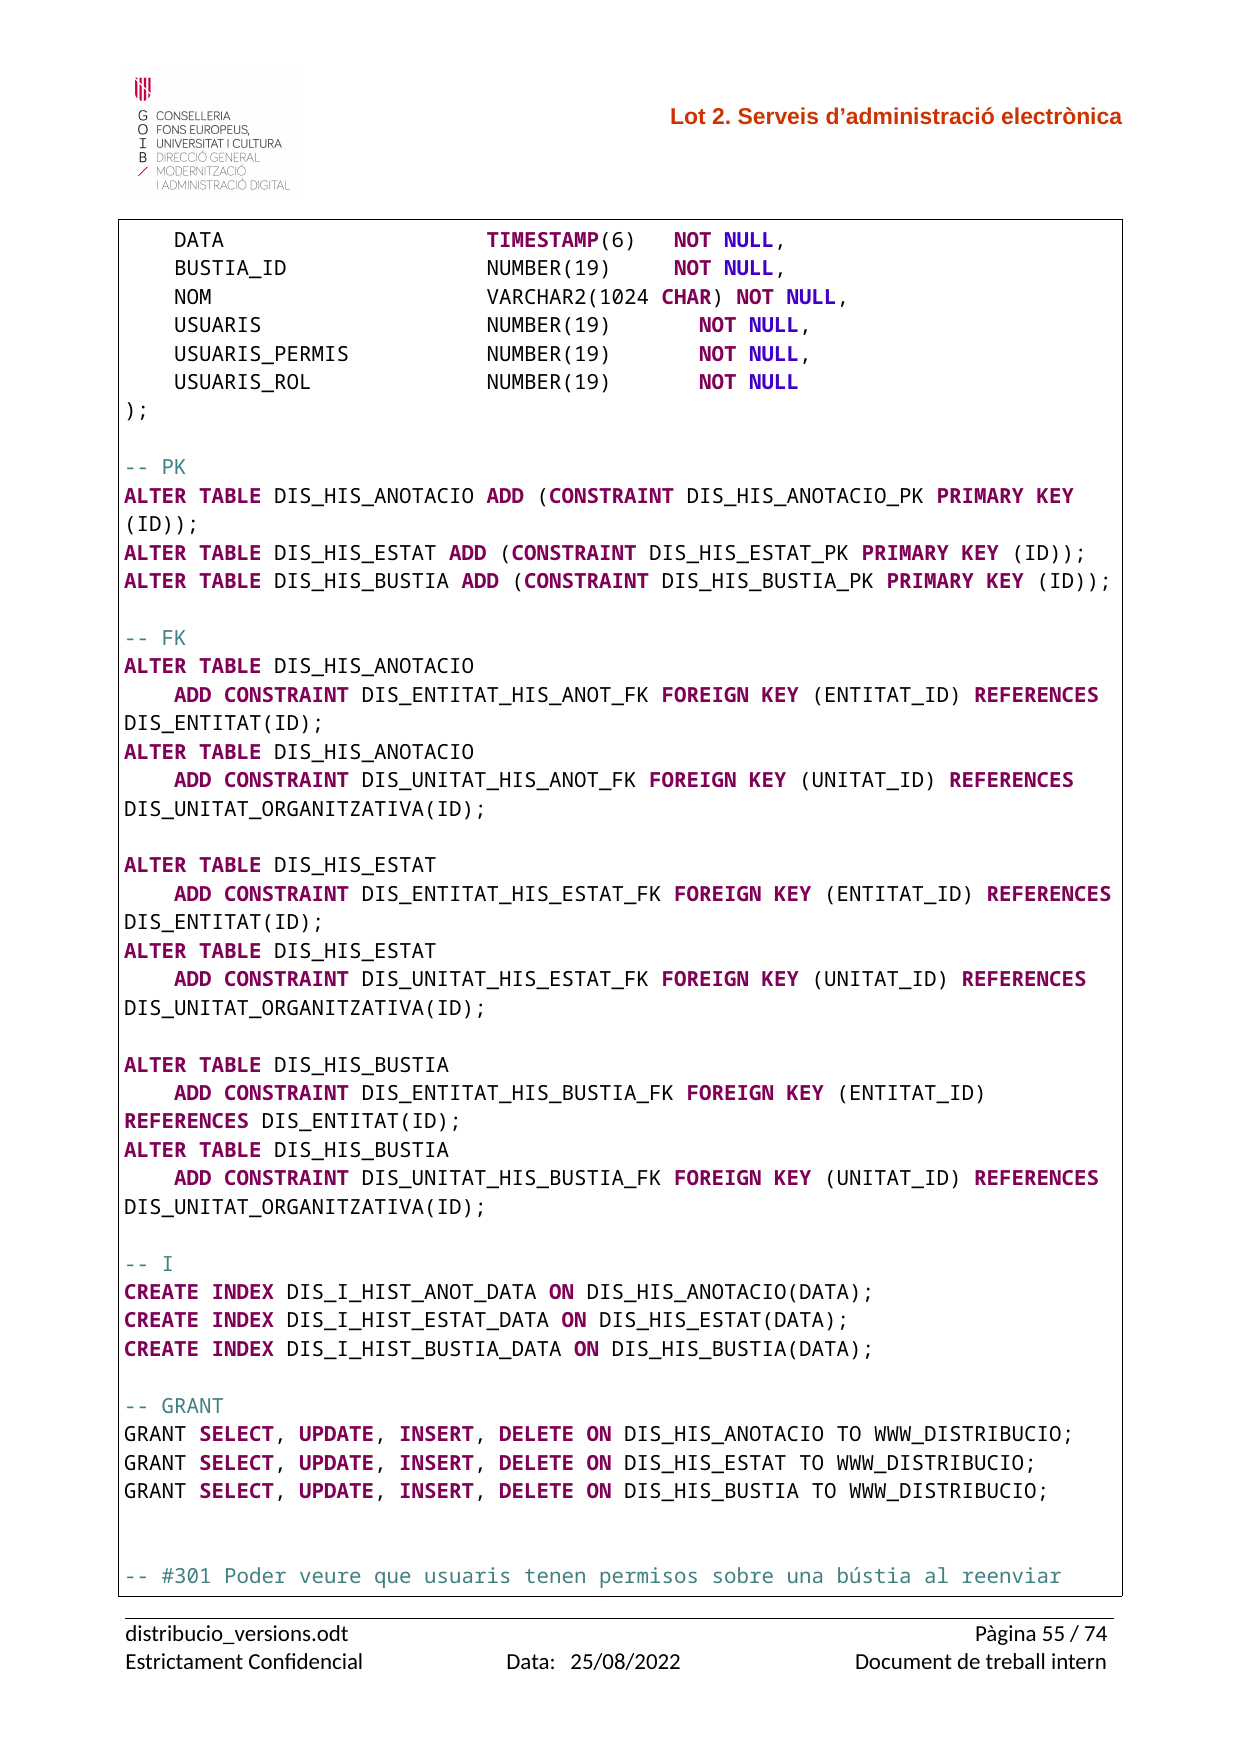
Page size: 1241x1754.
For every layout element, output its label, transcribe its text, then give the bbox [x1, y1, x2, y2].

picture [126, 70, 299, 197]
table_header DATA TIMESTAMP(6) NOT NULL, BUSTIA_ID NUMBER(19) NOT NULL, NOM VARCHAR2(1024 CHAR) NOT NULL, USUARIS NUMBER(19) NOT NULL, USUARIS_PERMIS NUMBER(19) NOT NULL, USUARIS_ROL NUMBER(19) NOT NULL ); -- PK ALTER TABLE DIS_HIS_ANOTACIO ADD (CONSTRAINT DIS_HIS_ANOTACIO_PK PRIMARY KEY (ID)); ALTER TABLE DIS_HIS_ESTAT ADD (CONSTRAINT DIS_HIS_ESTAT_PK PRIMARY KEY (ID)); ALTER TABLE DIS_HIS_BUSTIA ADD (CONSTRAINT DIS_HIS_BUSTIA_PK PRIMARY KEY (ID)); -- FK ALTER TABLE DIS_HIS_ANOTACIO ADD CONSTRAINT DIS_ENTITAT_HIS_ANOT_FK FOREIGN KEY (ENTITAT_ID) REFERENCES DIS_ENTITAT(ID); ALTER TABLE DIS_HIS_ANOTACIO ADD CONSTRAINT DIS_UNITAT_HIS_ANOT_FK FOREIGN KEY (UNITAT_ID) REFERENCES DIS_UNITAT_ORGANITZATIVA(ID); ALTER TABLE DIS_HIS_ESTAT ADD CONSTRAINT DIS_ENTITAT_HIS_ESTAT_FK FOREIGN KEY (ENTITAT_ID) REFERENCES DIS_ENTITAT(ID); ALTER TABLE DIS_HIS_ESTAT ADD CONSTRAINT DIS_UNITAT_HIS_ESTAT_FK FOREIGN KEY (UNITAT_ID) REFERENCES DIS_UNITAT_ORGANITZATIVA(ID); ALTER TABLE DIS_HIS_BUSTIA ADD CONSTRAINT DIS_ENTITAT_HIS_BUSTIA_FK FOREIGN KEY (ENTITAT_ID) REFERENCES DIS_ENTITAT(ID); ALTER TABLE DIS_HIS_BUSTIA ADD CONSTRAINT DIS_UNITAT_HIS_BUSTIA_FK FOREIGN KEY (UNITAT_ID) REFERENCES DIS_UNITAT_ORGANITZATIVA(ID); -- I CREATE INDEX DIS_I_HIST_ANOT_DATA ON DIS_HIS_ANOTACIO(DATA); CREATE INDEX DIS_I_HIST_ESTAT_DATA ON DIS_HIS_ESTAT(DATA); CREATE INDEX DIS_I_HIST_BUSTIA_DATA ON DIS_HIS_BUSTIA(DATA); -- GRANT GRANT SELECT, UPDATE, INSERT, DELETE ON DIS_HIS_ANOTACIO TO WWW_DISTRIBUCIO; GRANT SELECT, UPDATE, INSERT, DELETE ON DIS_HIS_ESTAT TO WWW_DISTRIBUCIO; GRANT SELECT, UPDATE, INSERT, DELETE ON DIS_HIS_BUSTIA TO WWW_DISTRIBUCIO; -- #301 Poder veure que usuaris tenen permisos sobre una bústia al reenviar [119, 220, 1122, 1596]
